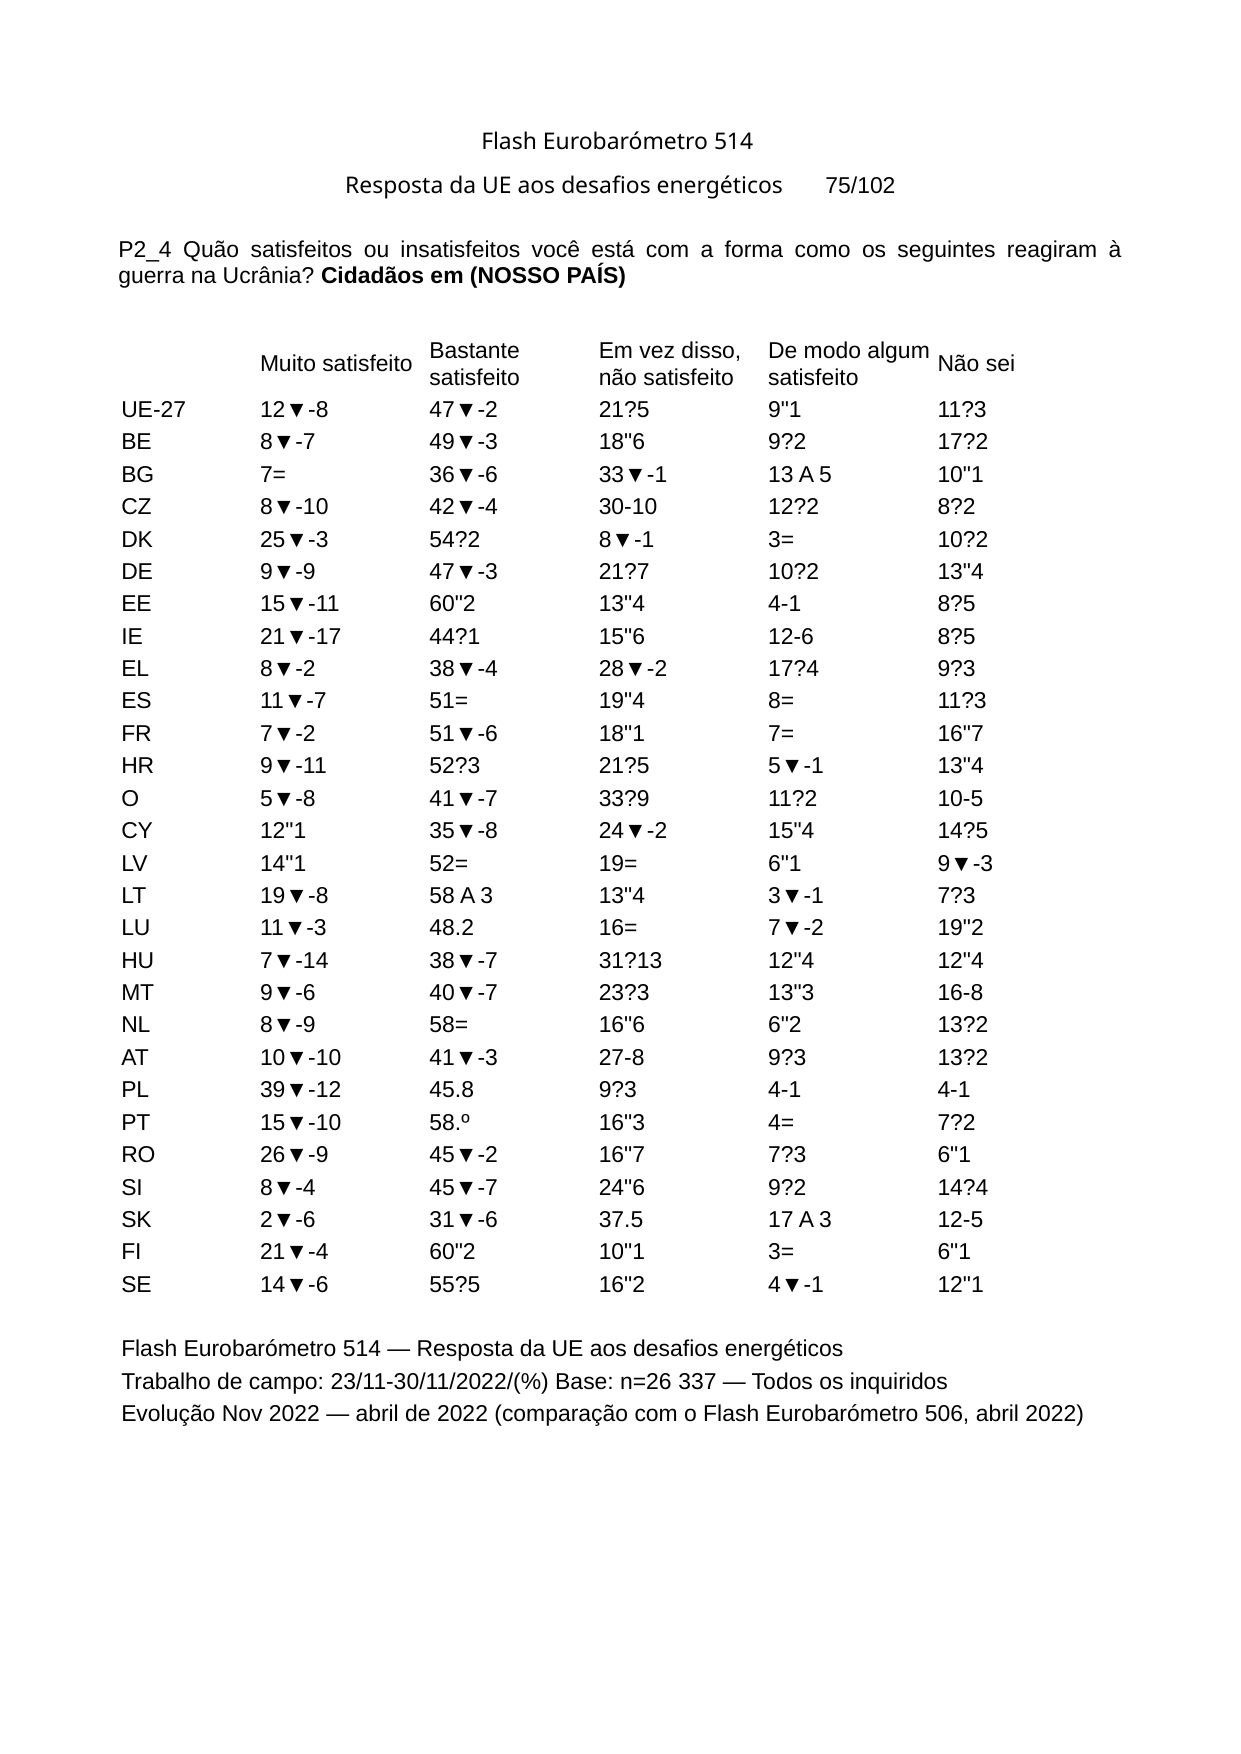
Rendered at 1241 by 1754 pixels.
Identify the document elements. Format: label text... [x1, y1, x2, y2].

table_cell 11▼-7 [257, 685, 426, 717]
table_cell EL [118, 652, 257, 684]
table_cell 13"4 [934, 555, 1104, 587]
table_cell 58 A 3 [426, 879, 596, 911]
table_cell 16-8 [934, 976, 1104, 1008]
table_cell 35▼-8 [426, 814, 596, 846]
table_cell 14"1 [257, 846, 426, 879]
table_cell 24"6 [596, 1170, 765, 1203]
table_cell 52= [426, 846, 596, 879]
table_cell 31▼-6 [426, 1203, 596, 1235]
table_cell Evolução Nov 2022 — abril de 2022 (comparação com o Flash Eurobarómetro 506, abril 2022) [118, 1397, 1104, 1429]
table_cell 16"2 [596, 1268, 765, 1300]
table_cell 3= [765, 1235, 934, 1268]
table_cell [257, 1300, 426, 1332]
table_cell 16= [596, 911, 765, 944]
table_cell SI [118, 1170, 257, 1203]
table_cell 13"4 [934, 749, 1104, 782]
table_cell 6"1 [765, 846, 934, 879]
table_cell 4-1 [765, 1073, 934, 1106]
table_cell 10?2 [765, 555, 934, 587]
table_cell MT [118, 976, 257, 1008]
table_cell 19= [596, 846, 765, 879]
table_cell 9"1 [765, 393, 934, 425]
table_cell HU [118, 944, 257, 976]
table_cell 8▼-10 [257, 490, 426, 522]
table_cell 13?2 [934, 1009, 1104, 1041]
table_cell 13"4 [596, 879, 765, 911]
table_cell 45▼-7 [426, 1170, 596, 1203]
table_cell PL [118, 1073, 257, 1106]
table_cell [596, 1300, 765, 1332]
table_cell 12"1 [257, 814, 426, 846]
table_cell [765, 1300, 934, 1332]
table_cell CY [118, 814, 257, 846]
table_cell FI [118, 1235, 257, 1268]
table_cell 19▼-8 [257, 879, 426, 911]
table_cell O [118, 782, 257, 814]
table_cell 15"4 [765, 814, 934, 846]
table_cell 60"2 [426, 1235, 596, 1268]
table_cell 4-1 [934, 1073, 1104, 1106]
table_cell 7▼-2 [257, 717, 426, 749]
table_cell 6"1 [934, 1235, 1104, 1268]
table_cell 44?1 [426, 620, 596, 652]
table_cell LU [118, 911, 257, 944]
table_cell BE [118, 425, 257, 458]
table_cell 45.8 [426, 1073, 596, 1106]
table_cell 21?5 [596, 749, 765, 782]
table_header Bastante satisfeito [426, 334, 596, 393]
table_cell 51= [426, 685, 596, 717]
table_cell SK [118, 1203, 257, 1235]
table_cell 38▼-7 [426, 944, 596, 976]
table_cell 21?7 [596, 555, 765, 587]
table_cell 47▼-2 [426, 393, 596, 425]
table_cell 9?2 [765, 1170, 934, 1203]
table_cell 8▼-7 [257, 425, 426, 458]
table_cell 27-8 [596, 1041, 765, 1073]
table_cell ES [118, 685, 257, 717]
table_cell 8▼-1 [596, 523, 765, 555]
table_cell 11?2 [765, 782, 934, 814]
table_cell 4= [765, 1106, 934, 1138]
table_cell 8▼-4 [257, 1170, 426, 1203]
table_cell 12"1 [934, 1268, 1104, 1300]
table_cell 40▼-7 [426, 976, 596, 1008]
table_cell 7= [765, 717, 934, 749]
table_cell 3= [765, 523, 934, 555]
table_cell 8▼-9 [257, 1009, 426, 1041]
table_cell 30-10 [596, 490, 765, 522]
table_cell 36▼-6 [426, 458, 596, 490]
table_cell 14?4 [934, 1170, 1104, 1203]
table_cell 17?4 [765, 652, 934, 684]
table_cell 33?9 [596, 782, 765, 814]
table_cell PT [118, 1106, 257, 1138]
table_cell 11▼-3 [257, 911, 426, 944]
table_cell 4▼-1 [765, 1268, 934, 1300]
table_cell 21▼-4 [257, 1235, 426, 1268]
table_cell 17?2 [934, 425, 1104, 458]
table_header De modo algum satisfeito [765, 334, 934, 393]
table_cell IE [118, 620, 257, 652]
table_cell 49▼-3 [426, 425, 596, 458]
table_cell 10"1 [934, 458, 1104, 490]
table_cell 12-5 [934, 1203, 1104, 1235]
table_cell 8?5 [934, 587, 1104, 620]
table_cell 9?3 [934, 652, 1104, 684]
table_cell 21▼-17 [257, 620, 426, 652]
table_cell RO [118, 1138, 257, 1170]
table_cell 12▼-8 [257, 393, 426, 425]
table_cell CZ [118, 490, 257, 522]
table_cell 7?3 [934, 879, 1104, 911]
table_cell 6"1 [934, 1138, 1104, 1170]
table_cell 14▼-6 [257, 1268, 426, 1300]
table_cell 55?5 [426, 1268, 596, 1300]
table_cell 21?5 [596, 393, 765, 425]
table_cell 9?2 [765, 425, 934, 458]
table_cell 25▼-3 [257, 523, 426, 555]
table_cell 41▼-7 [426, 782, 596, 814]
table_cell 7▼-2 [765, 911, 934, 944]
table_cell 15"6 [596, 620, 765, 652]
table_cell 47▼-3 [426, 555, 596, 587]
table_cell 45▼-2 [426, 1138, 596, 1170]
table_cell 8?2 [934, 490, 1104, 522]
table_cell Flash Eurobarómetro 514 — Resposta da UE aos desafios energéticos [118, 1333, 1104, 1365]
table_cell 12?2 [765, 490, 934, 522]
table_cell Trabalho de campo: 23/11-30/11/2022/(%) Base: n=26 337 — Todos os inquiridos [118, 1365, 1104, 1397]
table_cell 5▼-1 [765, 749, 934, 782]
table_cell NL [118, 1009, 257, 1041]
table_cell 24▼-2 [596, 814, 765, 846]
table_cell 11?3 [934, 685, 1104, 717]
table_cell LT [118, 879, 257, 911]
table_cell EE [118, 587, 257, 620]
table_cell 6"2 [765, 1009, 934, 1041]
table_header Muito satisfeito [257, 334, 426, 393]
table_cell 10?2 [934, 523, 1104, 555]
table_cell 48.2 [426, 911, 596, 944]
table_cell 13"3 [765, 976, 934, 1008]
table_cell 38▼-4 [426, 652, 596, 684]
table_cell 5▼-8 [257, 782, 426, 814]
table_cell 41▼-3 [426, 1041, 596, 1073]
table_cell 7▼-14 [257, 944, 426, 976]
table_cell 16"3 [596, 1106, 765, 1138]
table_cell 16"6 [596, 1009, 765, 1041]
table_cell 9▼-9 [257, 555, 426, 587]
table_cell 7?3 [765, 1138, 934, 1170]
table_cell UE-27 [118, 393, 257, 425]
table_cell 8▼-2 [257, 652, 426, 684]
table_cell 12"4 [765, 944, 934, 976]
table_cell DE [118, 555, 257, 587]
table_cell HR [118, 749, 257, 782]
table_cell 39▼-12 [257, 1073, 426, 1106]
table_header Não sei [934, 334, 1104, 393]
table_cell 16"7 [934, 717, 1104, 749]
table_cell 19"2 [934, 911, 1104, 944]
table_cell 23?3 [596, 976, 765, 1008]
table_cell 3▼-1 [765, 879, 934, 911]
table_cell 33▼-1 [596, 458, 765, 490]
table_cell AT [118, 1041, 257, 1073]
table_cell 15▼-10 [257, 1106, 426, 1138]
table_cell [426, 1300, 596, 1332]
table_cell 26▼-9 [257, 1138, 426, 1170]
table_cell DK [118, 523, 257, 555]
table_cell 37.5 [596, 1203, 765, 1235]
table_cell 2▼-6 [257, 1203, 426, 1235]
table_cell 18"1 [596, 717, 765, 749]
table_cell 13 A 5 [765, 458, 934, 490]
table_cell 8?5 [934, 620, 1104, 652]
table_cell 42▼-4 [426, 490, 596, 522]
table_cell 17 A 3 [765, 1203, 934, 1235]
table_cell [934, 1300, 1104, 1332]
table_cell 9▼-11 [257, 749, 426, 782]
table_cell 4-1 [765, 587, 934, 620]
table_header Em vez disso, não satisfeito [596, 334, 765, 393]
table_cell 60"2 [426, 587, 596, 620]
table_cell 58= [426, 1009, 596, 1041]
table_cell BG [118, 458, 257, 490]
table_cell 9?3 [596, 1073, 765, 1106]
table_cell FR [118, 717, 257, 749]
table_cell 7?2 [934, 1106, 1104, 1138]
table_cell 52?3 [426, 749, 596, 782]
table_header [118, 334, 257, 393]
table_cell [118, 1300, 257, 1332]
table_cell 14?5 [934, 814, 1104, 846]
table_cell 13"4 [596, 587, 765, 620]
table_cell 10▼-10 [257, 1041, 426, 1073]
table_cell 7= [257, 458, 426, 490]
table_cell 16"7 [596, 1138, 765, 1170]
table_cell 8= [765, 685, 934, 717]
table_cell 58.º [426, 1106, 596, 1138]
table_cell 10"1 [596, 1235, 765, 1268]
table_cell 51▼-6 [426, 717, 596, 749]
table_cell 9▼-6 [257, 976, 426, 1008]
table_cell 18"6 [596, 425, 765, 458]
table_cell 54?2 [426, 523, 596, 555]
table_cell 12-6 [765, 620, 934, 652]
table_cell 13?2 [934, 1041, 1104, 1073]
table_cell SE [118, 1268, 257, 1300]
table_cell 12"4 [934, 944, 1104, 976]
table_cell 15▼-11 [257, 587, 426, 620]
table_cell 9?3 [765, 1041, 934, 1073]
table_cell 31?13 [596, 944, 765, 976]
table_cell 19"4 [596, 685, 765, 717]
table_cell LV [118, 846, 257, 879]
table_cell 10-5 [934, 782, 1104, 814]
table_cell 11?3 [934, 393, 1104, 425]
table_cell 28▼-2 [596, 652, 765, 684]
table_cell 9▼-3 [934, 846, 1104, 879]
text P2_4 Quão satisfeitos ou insatisfeitos você está com a forma como os seguintes reagiram à guerra na Ucrânia? Cidadãos em (NOSSO PAÍS) [118, 236, 1122, 289]
